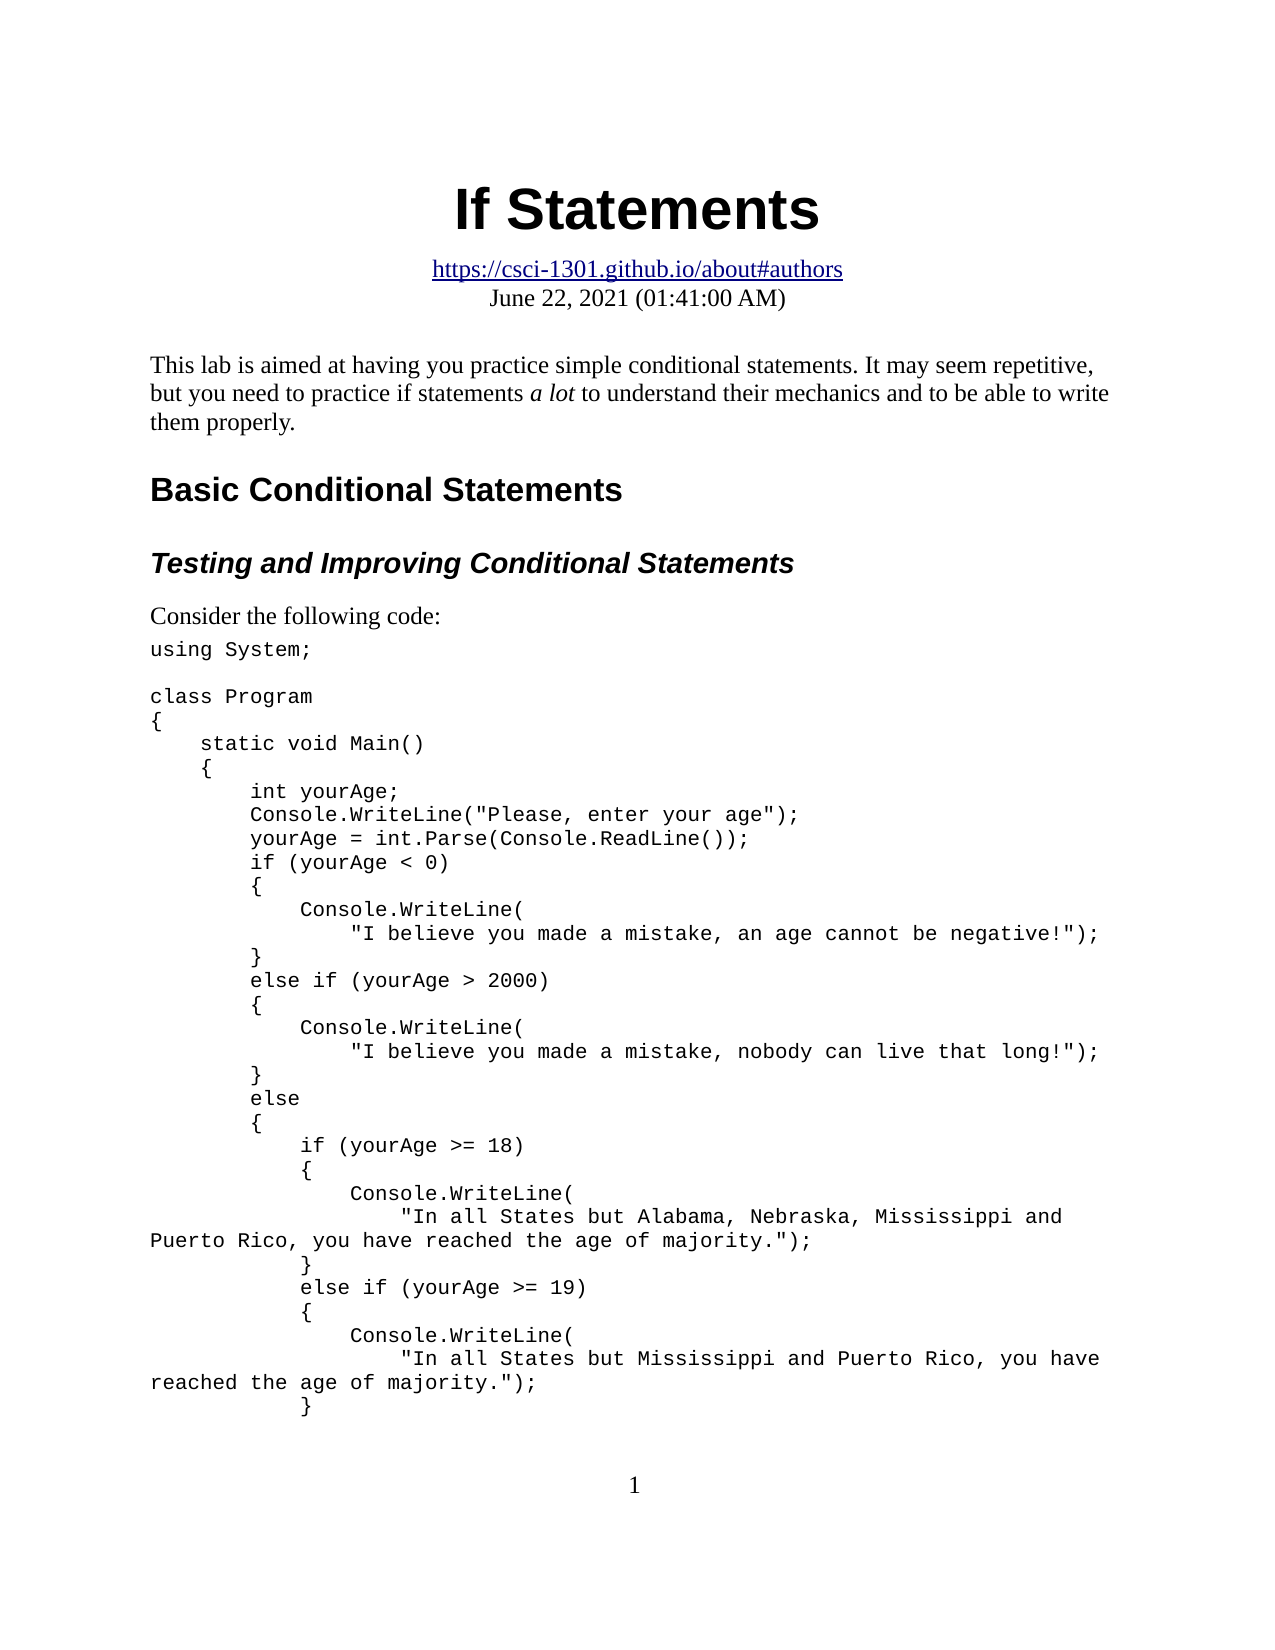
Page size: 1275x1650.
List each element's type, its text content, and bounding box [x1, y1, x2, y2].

text { [150, 1112, 1125, 1135]
text } [150, 1254, 1125, 1277]
text { [150, 993, 1125, 1017]
subtitle Testing and Improving Conditional Statements [150, 546, 1125, 580]
text { [150, 757, 1125, 781]
text } [150, 1396, 1125, 1419]
text June 22, 2021 (01:41:00 AM) [150, 283, 1125, 312]
text "I believe you made a mistake, an age cannot be negative!"); [150, 923, 1125, 946]
subtitle Basic Conditional Statements [150, 470, 1125, 509]
text if (yourAge < 0) [150, 852, 1125, 875]
text if (yourAge >= 18) [150, 1135, 1125, 1159]
text { [150, 1159, 1125, 1183]
text https://csci-1301.github.io/about#authors [150, 254, 1125, 283]
text yourAge = int.Parse(Console.ReadLine()); [150, 828, 1125, 852]
text Consider the following code: [150, 601, 1125, 630]
text } [150, 946, 1125, 970]
text using System; [150, 639, 1125, 662]
text Console.WriteLine( [150, 899, 1125, 923]
text Console.WriteLine( [150, 1324, 1125, 1348]
text else [150, 1088, 1125, 1112]
text } [150, 1064, 1125, 1088]
text else if (yourAge > 2000) [150, 970, 1125, 993]
text Console.WriteLine("Please, enter your age"); [150, 804, 1125, 828]
text Console.WriteLine( [150, 1017, 1125, 1041]
title If Statements [150, 175, 1125, 242]
text "In all States but Alabama, Nebraska, Mississippi and Puerto Rico, you have reached the age of majority."); [150, 1206, 1125, 1254]
text { [150, 1301, 1125, 1324]
text { [150, 710, 1125, 733]
text class Program [150, 686, 1125, 710]
text This lab is aimed at having you practice simple conditional statements. It may seem repetitive, but you need to practice if statements a lot to understand their mechanics and to be able to write them properly. [150, 350, 1125, 436]
text static void Main() [150, 733, 1125, 757]
text "I believe you made a mistake, nobody can live that long!"); [150, 1041, 1125, 1064]
text Console.WriteLine( [150, 1183, 1125, 1206]
text else if (yourAge >= 19) [150, 1277, 1125, 1301]
text "In all States but Mississippi and Puerto Rico, you have reached the age of majority."); [150, 1348, 1125, 1396]
text { [150, 875, 1125, 899]
text int yourAge; [150, 781, 1125, 804]
